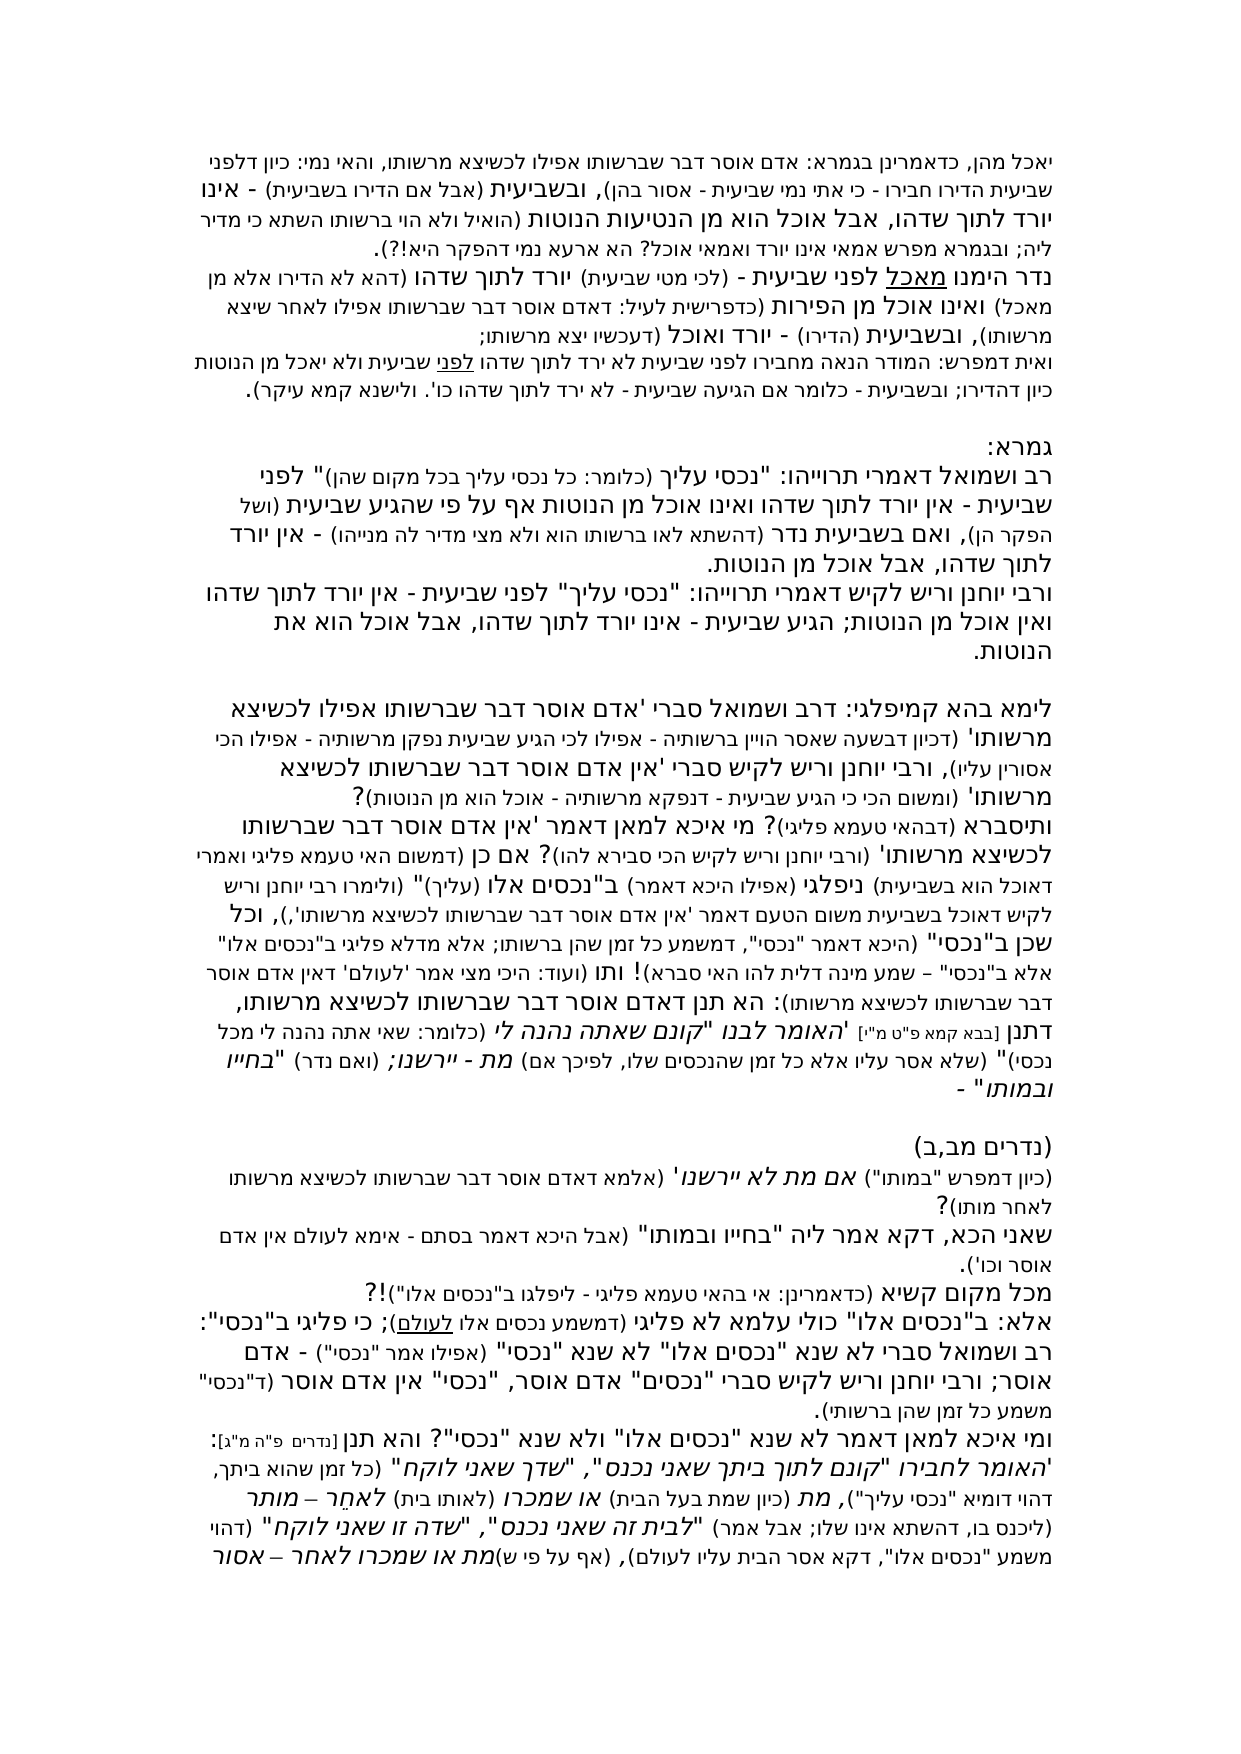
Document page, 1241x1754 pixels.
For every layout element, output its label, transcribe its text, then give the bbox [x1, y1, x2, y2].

text ואית דמפרש: המודר הנאה מחבירו לפני שביעית לא ירד לתוך שדהו לפני שביעית ולא יאכל מן הנוטות כיון דהדירו; ובשביעית - כלומר אם הגיעה שביעית - לא ירד לתוך שדהו כו'. ולישנא קמא עיקר). [187, 350, 1053, 403]
text ורבי יוחנן וריש לקיש דאמרי תרוייהו: "נכסי עליך" לפני שביעית - אין יורד לתוך שדהו ואין אוכל מן הנוטות; הגיע שביעית - אינו יורד לתוך שדהו, אבל אוכל הוא את הנוטות. [187, 578, 1053, 666]
text אלא: ב"נכסים אלו" כולי עלמא לא פליגי (דמשמע נכסים אלו לעולם); כי פליגי ב"נכסי": רב ושמואל סברי לא שנא "נכסים אלו" לא שנא "נכסי" (אפילו אמר "נכסי") - אדם אוסר; ורבי יוחנן וריש לקיש סברי "נכסים" אדם אוסר, "נכסי" אין אדם אוסר (ד"נכסי" משמע כל זמן שהן ברשותי). [187, 1307, 1053, 1424]
text רב ושמואל דאמרי תרוייהו: "נכסי עליך (כלומר: כל נכסי עליך בכל מקום שהן)" לפני שביעית - אין יורד לתוך שדהו ואינו אוכל מן הנוטות אף על פי שהגיע שביעית (ושל הפקר הן), ואם בשביעית נדר (דהשתא לאו ברשותו הוא ולא מצי מדיר לה מנייהו) - אין יורד לתוך שדהו, אבל אוכל מן הנוטות. [187, 461, 1053, 578]
text שאני הכא, דקא אמר ליה "בחייו ובמותו" (אבל היכא דאמר בסתם - אימא לעולם אין אדם אוסר וכו'). [187, 1220, 1053, 1278]
text נדר הימנו מאכל לפני שביעית - (לכי מטי שביעית) יורד לתוך שדהו (דהא לא הדירו אלא מן מאכל) ואינו אוכל מן הפירות (כדפרישית לעיל: דאדם אוסר דבר שברשותו אפילו לאחר שיצא מרשותו), ובשביעית (הדירו) - יורד ואוכל (דעכשיו יצא מרשותו; [187, 262, 1053, 350]
text ומי איכא למאן דאמר לא שנא "נכסים אלו" ולא שנא "נכסי"? והא תנן [נדרים פ"ה מ"ג]: 'האומר לחבירו "קונם לתוך ביתך שאני נכנס", "שדך שאני לוקח" (כל זמן שהוא ביתך, דהוי דומיא "נכסי עליך"), מת (כיון שמת בעל הבית) או שמכרו (לאותו בית) לאחֵר – מותר (ליכנס בו, דהשתא אינו שלו; אבל אמר) "לבית זה שאני נכנס", "שדה זו שאני לוקח" (דהוי משמע "נכסים אלו", דקא אסר הבית עליו לעולם), (אף על פי ש)מת או שמכרו לאחר – אסור [187, 1424, 1053, 1571]
text לימא בהא קמיפלגי: דרב ושמואל סברי 'אדם אוסר דבר שברשותו אפילו לכשיצא מרשותו' (דכיון דבשעה שאסר הויין ברשותיה - אפילו לכי הגיע שביעית נפקן מרשותיה - אפילו הכי אסורין עליו), ורבי יוחנן וריש לקיש סברי 'אין אדם אוסר דבר שברשותו לכשיצא מרשותו' (ומשום הכי כי הגיע שביעית - דנפקא מרשותיה - אוכל הוא מן הנוטות)? [187, 694, 1053, 811]
text מכל מקום קשיא (כדאמרינן: אי בהאי טעמא פליגי - ליפלגו ב"נכסים אלו")!? [187, 1278, 1053, 1307]
text (נדרים מב,ב) [187, 1132, 1053, 1162]
text ותיסברא (דבהאי טעמא פליגי)? מי איכא למאן דאמר 'אין אדם אוסר דבר שברשותו לכשיצא מרשותו' (ורבי יוחנן וריש לקיש הכי סבירא להו)? אם כן (דמשום האי טעמא פליגי ואמרי דאוכל הוא בשביעית) ניפלגי (אפילו היכא דאמר) ב"נכסים אלו (עליך)" (ולימרו רבי יוחנן וריש לקיש דאוכל בשביעית משום הטעם דאמר 'אין אדם אוסר דבר שברשותו לכשיצא מרשותו',), וכל שכן ב"נכסי" (היכא דאמר "נכסי", דמשמע כל זמן שהן ברשותו; אלא מדלא פליגי ב"נכסים אלו" אלא ב"נכסי" – שמע מינה דלית להו האי סברא)! ותו (ועוד: היכי מצי אמר 'לעולם' דאין אדם אוסר דבר שברשותו לכשיצא מרשותו): הא תנן דאדם אוסר דבר שברשותו לכשיצא מרשותו, דתנן [בבא קמא פ"ט מ"י] 'האומר לבנו "קונם שאתה נהנה לי (כלומר: שאי אתה נהנה לי מכל נכסי)" (שלא אסר עליו אלא כל זמן שהנכסים שלו, לפיכך אם) מת - יירשנו; (ואם נדר) "בחייו ובמותו" - [187, 811, 1053, 1104]
text יאכל מהן, כדאמרינן בגמרא: אדם אוסר דבר שברשותו אפילו לכשיצא מרשותו, והאי נמי: כיון דלפני שביעית הדירו חבירו - כי אתי נמי שביעית - אסור בהן), ובשביעית (אבל אם הדירו בשביעית) - אינו יורד לתוך שדהו, אבל אוכל הוא מן הנטיעות הנוטות (הואיל ולא הוי ברשותו השתא כי מדיר ליה; ובגמרא מפרש אמאי אינו יורד ואמאי אוכל? הא ארעא נמי דהפקר היא!?). [187, 150, 1053, 262]
text (כיון דמפרש "במותו") אם מת לא יירשנו' (אלמא דאדם אוסר דבר שברשותו לכשיצא מרשותו לאחר מותו)? [187, 1162, 1053, 1220]
text גמרא: [187, 432, 1053, 461]
